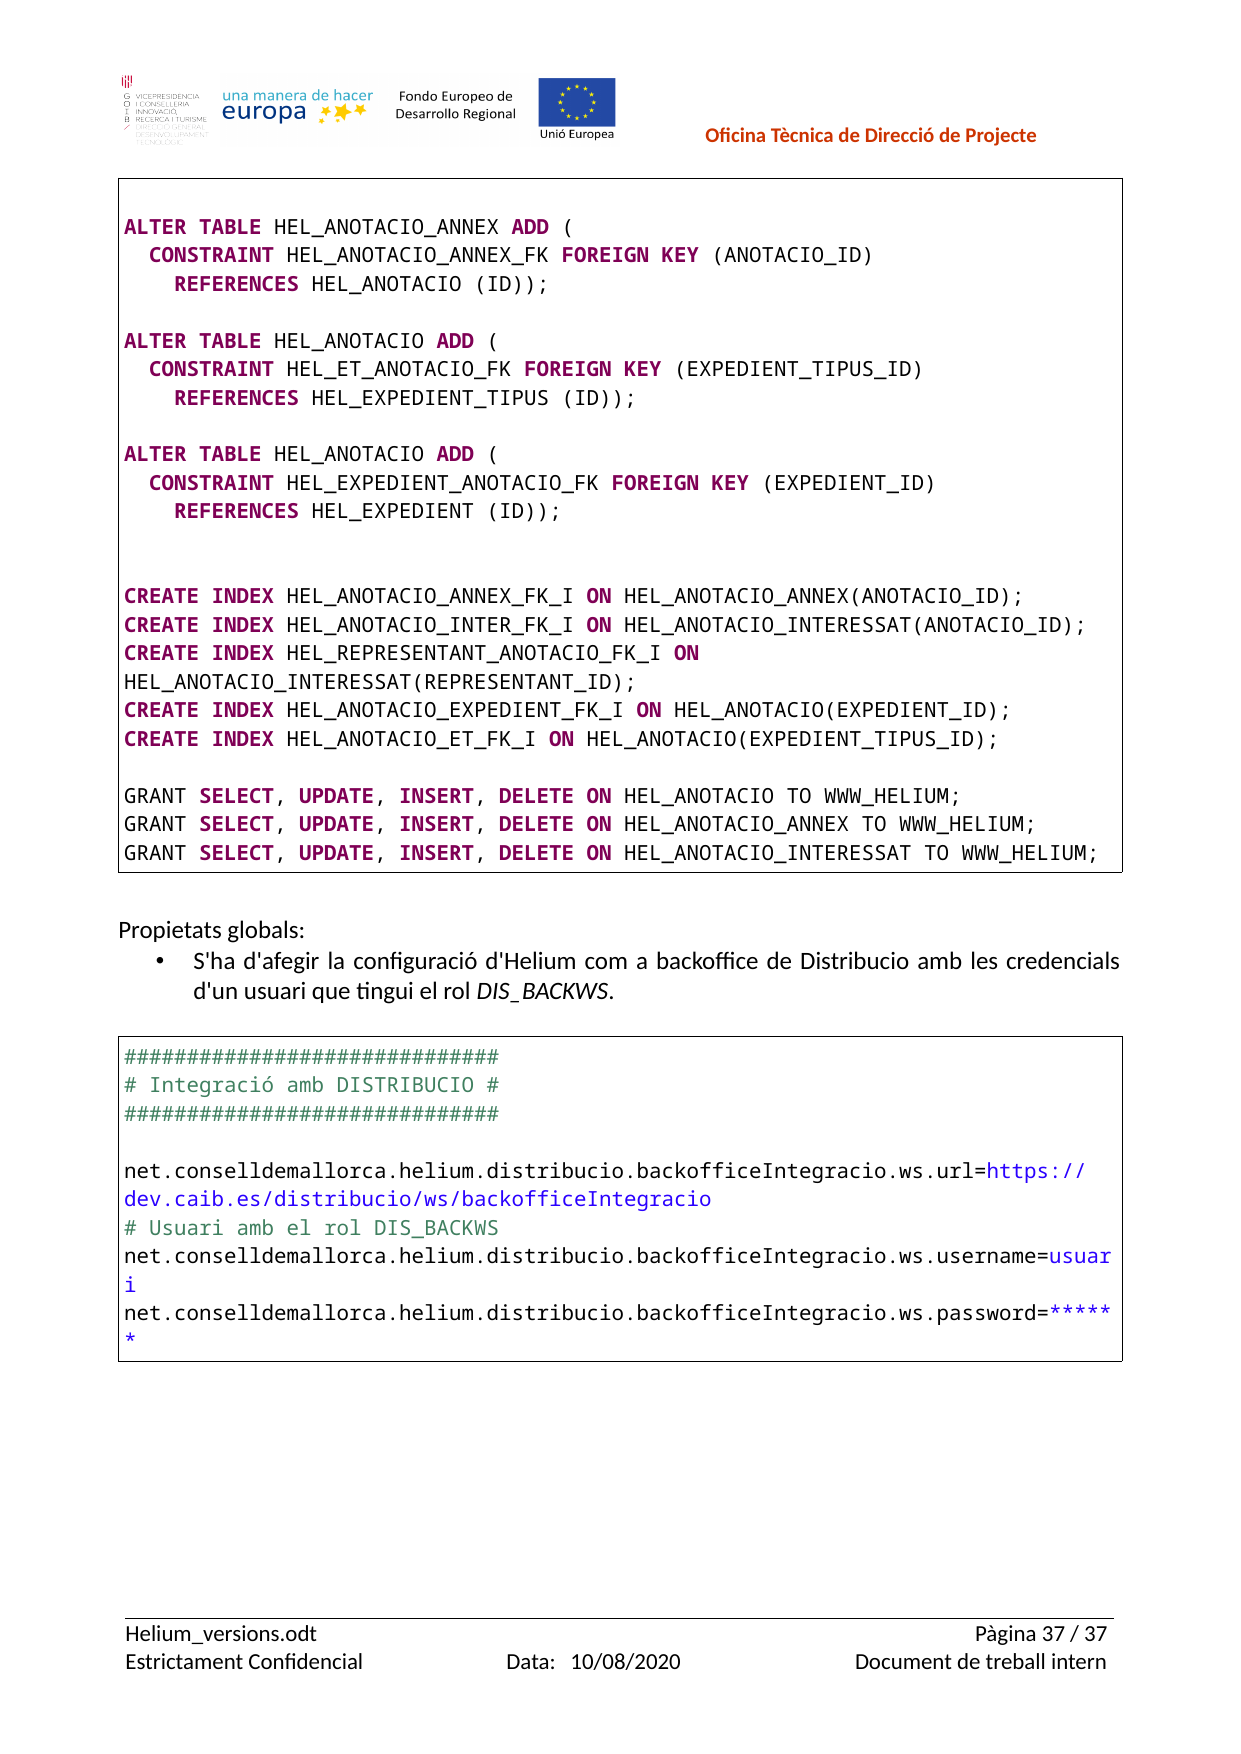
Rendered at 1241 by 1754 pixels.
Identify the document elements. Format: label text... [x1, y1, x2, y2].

table_header ALTER TABLE HEL_ANOTACIO_ANNEX ADD ( CONSTRAINT HEL_ANOTACIO_ANNEX_FK FOREIGN KEY (ANOTACIO_ID) REFERENCES HEL_ANOTACIO (ID)); ALTER TABLE HEL_ANOTACIO ADD ( CONSTRAINT HEL_ET_ANOTACIO_FK FOREIGN KEY (EXPEDIENT_TIPUS_ID) REFERENCES HEL_EXPEDIENT_TIPUS (ID)); ALTER TABLE HEL_ANOTACIO ADD ( CONSTRAINT HEL_EXPEDIENT_ANOTACIO_FK FOREIGN KEY (EXPEDIENT_ID) REFERENCES HEL_EXPEDIENT (ID)); CREATE INDEX HEL_ANOTACIO_ANNEX_FK_I ON HEL_ANOTACIO_ANNEX(ANOTACIO_ID); CREATE INDEX HEL_ANOTACIO_INTER_FK_I ON HEL_ANOTACIO_INTERESSAT(ANOTACIO_ID); CREATE INDEX HEL_REPRESENTANT_ANOTACIO_FK_I ON HEL_ANOTACIO_INTERESSAT(REPRESENTANT_ID); CREATE INDEX HEL_ANOTACIO_EXPEDIENT_FK_I ON HEL_ANOTACIO(EXPEDIENT_ID); CREATE INDEX HEL_ANOTACIO_ET_FK_I ON HEL_ANOTACIO(EXPEDIENT_TIPUS_ID); GRANT SELECT, UPDATE, INSERT, DELETE ON HEL_ANOTACIO TO WWW_HELIUM; GRANT SELECT, UPDATE, INSERT, DELETE ON HEL_ANOTACIO_ANNEX TO WWW_HELIUM; GRANT SELECT, UPDATE, INSERT, DELETE ON HEL_ANOTACIO_INTERESSAT TO WWW_HELIUM; [119, 179, 1122, 872]
text Propietats globals: [118, 914, 1122, 945]
picture [118, 73, 213, 147]
list S'ha d'afegir la configuració d'Helium com a backoffice de Distribucio amb les credencials d'un usuari que tingui el rol DIS_BACKWS. [156, 945, 1122, 1006]
table_header ############################## # Integració amb DISTRIBUCIO # ############################## net.conselldemallorca.helium.distribucio.backofficeIntegracio.ws.url=https://dev.caib.es/distribucio/ws/backofficeIntegracio # Usuari amb el rol DIS_BACKWS net.conselldemallorca.helium.distribucio.backofficeIntegracio.ws.username=usuari net.conselldemallorca.helium.distribucio.backofficeIntegracio.ws.password=****** [119, 1037, 1122, 1361]
picture [219, 73, 621, 147]
